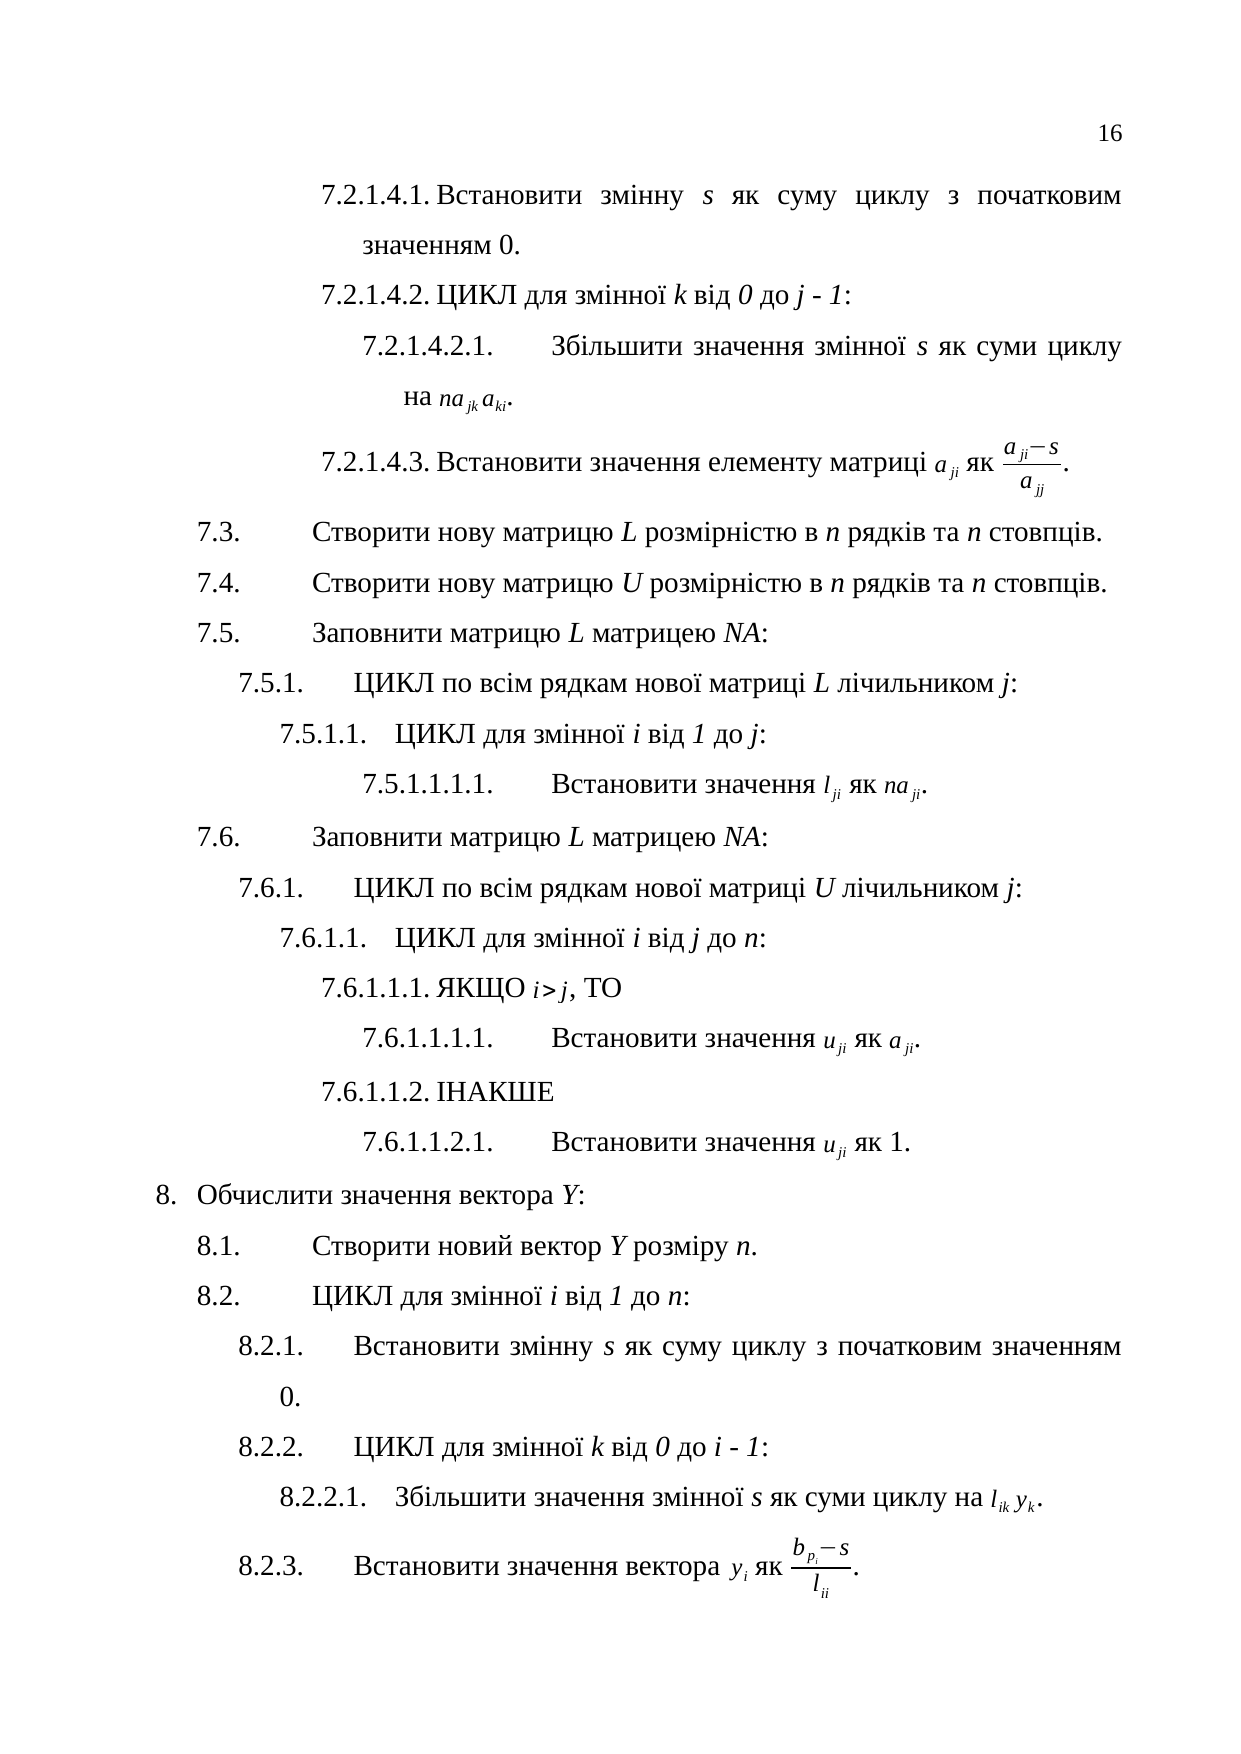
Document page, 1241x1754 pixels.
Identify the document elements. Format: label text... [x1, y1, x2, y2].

list Встановити змінну s як суму циклу з початковим значенням 0. [321, 177, 1122, 261]
list ЦИКЛ по всім рядкам нової матриці L лічильником j: [238, 666, 1122, 699]
list Створити новий вектор Y розміру n. [197, 1228, 1122, 1261]
list ІНАКШЕ [321, 1074, 1122, 1107]
list Створити нову матрицю L розмірністю в n рядків та n стовпців. [197, 514, 1122, 548]
list Створити нову матрицю U розмірністю в n рядків та n стовпців. [197, 565, 1122, 598]
list Збільшити значення змінної s як суми циклу на . [362, 328, 1122, 414]
list Заповнити матрицю L матрицею NA: [197, 615, 1122, 649]
list ЦИКЛ для змінної i від 1 до n: [197, 1278, 1122, 1312]
list Заповнити матрицю L матрицею NA: [197, 819, 1122, 853]
list ЦИКЛ для змінної k від 0 до j - 1: [321, 277, 1122, 311]
list Встановити значення елементу матриці як . [321, 431, 1122, 498]
list Збільшити значення змінної s як суми циклу на . [279, 1479, 1122, 1516]
list Встановити значення як . [362, 1021, 1122, 1057]
list Обчислити значення вектора Y: [155, 1177, 1122, 1211]
list Встановити значення як 1. [362, 1124, 1122, 1161]
list ЦИКЛ для змінної i від j до n: [279, 920, 1122, 953]
list ЦИКЛ для змінної k від 0 до i - 1: [238, 1429, 1122, 1462]
list Встановити значення як . [362, 766, 1122, 803]
list Встановити значення вектора як . [238, 1532, 1122, 1601]
list ЦИКЛ для змінної i від 1 до j: [279, 716, 1122, 749]
list ЯКЩО , ТО [321, 970, 1122, 1004]
list ЦИКЛ по всім рядкам нової матриці U лічильником j: [238, 870, 1122, 903]
list Встановити змінну s як суму циклу з початковим значенням 0. [238, 1328, 1122, 1412]
